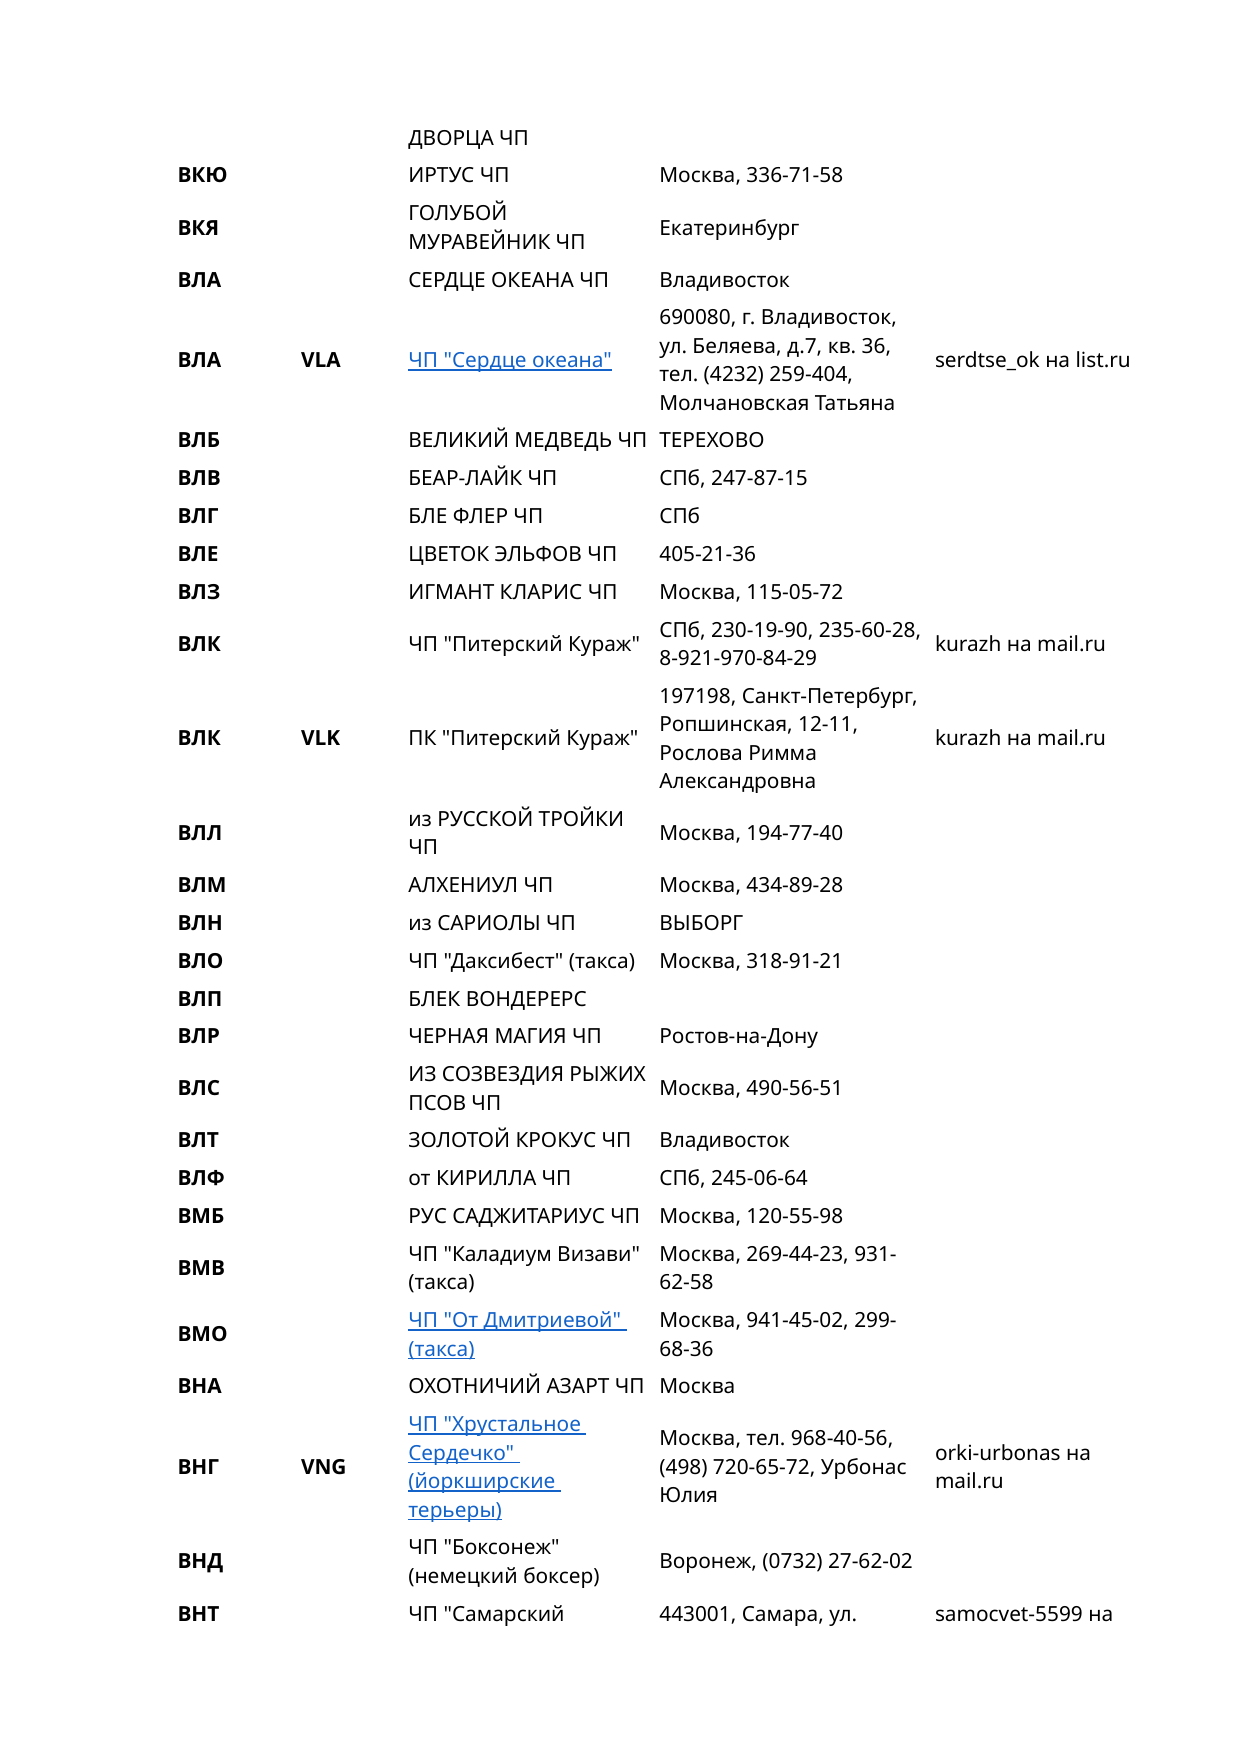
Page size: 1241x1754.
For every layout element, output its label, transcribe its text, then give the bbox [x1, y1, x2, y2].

table_cell 197198, Санкт-Петербург, Ропшинская, 12-11, Рослова Римма Александровна [654, 676, 930, 799]
table_cell СПб, 230-19-90, 235-60-28, 8-921-970-84-29 [654, 610, 930, 676]
table_cell [930, 799, 1156, 866]
table_cell Екатеринбург [654, 194, 930, 260]
table_cell ВЛН [173, 904, 296, 941]
table_cell ЦВЕТОК ЭЛЬФОВ ЧП [404, 534, 654, 572]
table_cell [296, 421, 403, 459]
table_cell СПб, 245-06-64 [654, 1159, 930, 1197]
table_cell ВЛО [173, 941, 296, 979]
table_cell ЗОЛОТОЙ КРОКУС ЧП [404, 1121, 654, 1159]
table_cell kurazh на mail.ru [930, 610, 1156, 676]
table_cell [930, 534, 1156, 572]
table_cell ЧП "Хрустальное Сердечко" (йоркширские терьеры) [404, 1405, 654, 1528]
table_cell ВЛА [173, 298, 296, 421]
table_cell [930, 1301, 1156, 1367]
table_cell ЧП "От Дмитриевой" (такса) [404, 1301, 654, 1367]
table_cell [296, 497, 403, 534]
table_cell [930, 118, 1156, 156]
table_cell ЧП "Боксонеж" (немецкий боксер) [404, 1528, 654, 1594]
table_cell ВЛМ [173, 866, 296, 903]
table_cell [296, 118, 403, 156]
table_cell [296, 1594, 403, 1632]
table_cell [930, 941, 1156, 979]
table_cell АЛХЕНИУЛ ЧП [404, 866, 654, 903]
table_cell ДВОРЦА ЧП [404, 118, 654, 156]
table_cell [296, 904, 403, 941]
table_cell ВЛП [173, 979, 296, 1017]
table_cell kurazh на mail.ru [930, 676, 1156, 799]
table_cell СПб [654, 497, 930, 534]
table_cell 405-21-36 [654, 534, 930, 572]
table_cell ВЛЛ [173, 799, 296, 866]
table_cell ВНА [173, 1367, 296, 1405]
table_cell [930, 904, 1156, 941]
table_cell [930, 1367, 1156, 1405]
table_cell Ростов-на-Дону [654, 1017, 930, 1055]
table_cell [930, 260, 1156, 298]
table_cell ВЫБОРГ [654, 904, 930, 941]
table_cell [296, 979, 403, 1017]
table_cell [296, 1234, 403, 1301]
table_cell ВЛТ [173, 1121, 296, 1159]
table_cell orki-urbonas на mail.ru [930, 1405, 1156, 1528]
table_cell ВЛР [173, 1017, 296, 1055]
table_cell 443001, Самара, ул. [654, 1594, 930, 1632]
table_cell ОХОТНИЧИЙ АЗАРТ ЧП [404, 1367, 654, 1405]
table_cell ВКЮ [173, 156, 296, 194]
table_cell ВЛГ [173, 497, 296, 534]
table_cell [930, 459, 1156, 497]
table_cell ВЛА [173, 260, 296, 298]
table_cell ТЕРЕХОВО [654, 421, 930, 459]
table_cell [296, 1055, 403, 1121]
table_cell [930, 572, 1156, 610]
table_cell [930, 156, 1156, 194]
table_cell из РУССКОЙ ТРОЙКИ ЧП [404, 799, 654, 866]
table_cell ВМБ [173, 1197, 296, 1234]
table_cell ГОЛУБОЙ МУРАВЕЙНИК ЧП [404, 194, 654, 260]
table_cell ВЕЛИКИЙ МЕДВЕДЬ ЧП [404, 421, 654, 459]
table_cell [930, 866, 1156, 903]
table_cell samocvet-5599 на [930, 1594, 1156, 1632]
table_cell [930, 1528, 1156, 1594]
table_cell ВНГ [173, 1405, 296, 1528]
table_cell ИЗ СОЗВЕЗДИЯ РЫЖИХ ПСОВ ЧП [404, 1055, 654, 1121]
table_cell [930, 1159, 1156, 1197]
table_cell [930, 1055, 1156, 1121]
table_cell [296, 799, 403, 866]
table_cell [296, 1528, 403, 1594]
table_cell [296, 610, 403, 676]
table_cell ИГМАНТ КЛАРИС ЧП [404, 572, 654, 610]
table_cell из САРИОЛЫ ЧП [404, 904, 654, 941]
table_cell СПб, 247-87-15 [654, 459, 930, 497]
table_cell ЧП "Каладиум Визави" (такса) [404, 1234, 654, 1301]
table_cell Воронеж, (0732) 27-62-02 [654, 1528, 930, 1594]
table_cell serdtse_ok на list.ru [930, 298, 1156, 421]
table_cell ИРТУС ЧП [404, 156, 654, 194]
table_cell БЛЕ ФЛЕР ЧП [404, 497, 654, 534]
table_cell Владивосток [654, 1121, 930, 1159]
table_cell [930, 421, 1156, 459]
table_cell ВЛФ [173, 1159, 296, 1197]
table_cell Москва, 941-45-02, 299-68-36 [654, 1301, 930, 1367]
table_cell [296, 1121, 403, 1159]
table_cell 690080, г. Владивосток, ул. Беляева, д.7, кв. 36, тел. (4232) 259-404, Молчановская Татьяна [654, 298, 930, 421]
table_cell Москва, 490-56-51 [654, 1055, 930, 1121]
table_cell ВЛЗ [173, 572, 296, 610]
table_cell Москва, 336-71-58 [654, 156, 930, 194]
table_cell [296, 866, 403, 903]
table_cell ЧП "Питерский Кураж" [404, 610, 654, 676]
table_cell [296, 941, 403, 979]
table_cell [930, 194, 1156, 260]
table_cell ПК "Питерский Кураж" [404, 676, 654, 799]
table_cell Москва, 194-77-40 [654, 799, 930, 866]
table_cell Москва [654, 1367, 930, 1405]
table_cell [296, 1197, 403, 1234]
table_cell ЧЕРНАЯ МАГИЯ ЧП [404, 1017, 654, 1055]
table_cell ВКЯ [173, 194, 296, 260]
table_cell [930, 497, 1156, 534]
table_cell VNG [296, 1405, 403, 1528]
table_cell ВЛВ [173, 459, 296, 497]
table_cell [296, 194, 403, 260]
table_cell [930, 1121, 1156, 1159]
table_cell [296, 156, 403, 194]
table_cell [930, 1017, 1156, 1055]
table_cell [930, 979, 1156, 1017]
table_cell [654, 118, 930, 156]
table_cell [296, 572, 403, 610]
table_cell ВНТ [173, 1594, 296, 1632]
table_cell БЛЕК ВОНДЕРЕРС [404, 979, 654, 1017]
table_cell Владивосток [654, 260, 930, 298]
table_cell [296, 1301, 403, 1367]
table_cell РУС САДЖИТАРИУС ЧП [404, 1197, 654, 1234]
table_cell ВЛК [173, 676, 296, 799]
table_cell ВЛС [173, 1055, 296, 1121]
table_cell [296, 534, 403, 572]
table_cell [296, 459, 403, 497]
table_cell от КИРИЛЛА ЧП [404, 1159, 654, 1197]
table_cell [930, 1234, 1156, 1301]
table_cell Москва, 318-91-21 [654, 941, 930, 979]
table_cell ВЛБ [173, 421, 296, 459]
table_cell ВНД [173, 1528, 296, 1594]
table_cell [930, 1197, 1156, 1234]
table_cell ЧП "Самарский [404, 1594, 654, 1632]
table_cell [296, 1367, 403, 1405]
table_cell ЧП "Сердце океана" [404, 298, 654, 421]
table_cell ЧП "Даксибест" (такса) [404, 941, 654, 979]
table_cell [173, 118, 296, 156]
table_cell [654, 979, 930, 1017]
table_cell СЕРДЦЕ ОКЕАНА ЧП [404, 260, 654, 298]
table_cell Москва, 434-89-28 [654, 866, 930, 903]
table_cell ВМВ [173, 1234, 296, 1301]
table_cell [296, 1017, 403, 1055]
table_cell VLK [296, 676, 403, 799]
table_cell Москва, 120-55-98 [654, 1197, 930, 1234]
table_cell ВЛЕ [173, 534, 296, 572]
table_cell БЕАР-ЛАЙК ЧП [404, 459, 654, 497]
table_cell ВМО [173, 1301, 296, 1367]
table_cell Москва, 115-05-72 [654, 572, 930, 610]
table_cell Москва, тел. 968-40-56, (498) 720-65-72, Урбонас Юлия [654, 1405, 930, 1528]
table_cell [296, 1159, 403, 1197]
table_cell ВЛК [173, 610, 296, 676]
table_cell [296, 260, 403, 298]
table_cell VLA [296, 298, 403, 421]
table_cell Москва, 269-44-23, 931-62-58 [654, 1234, 930, 1301]
